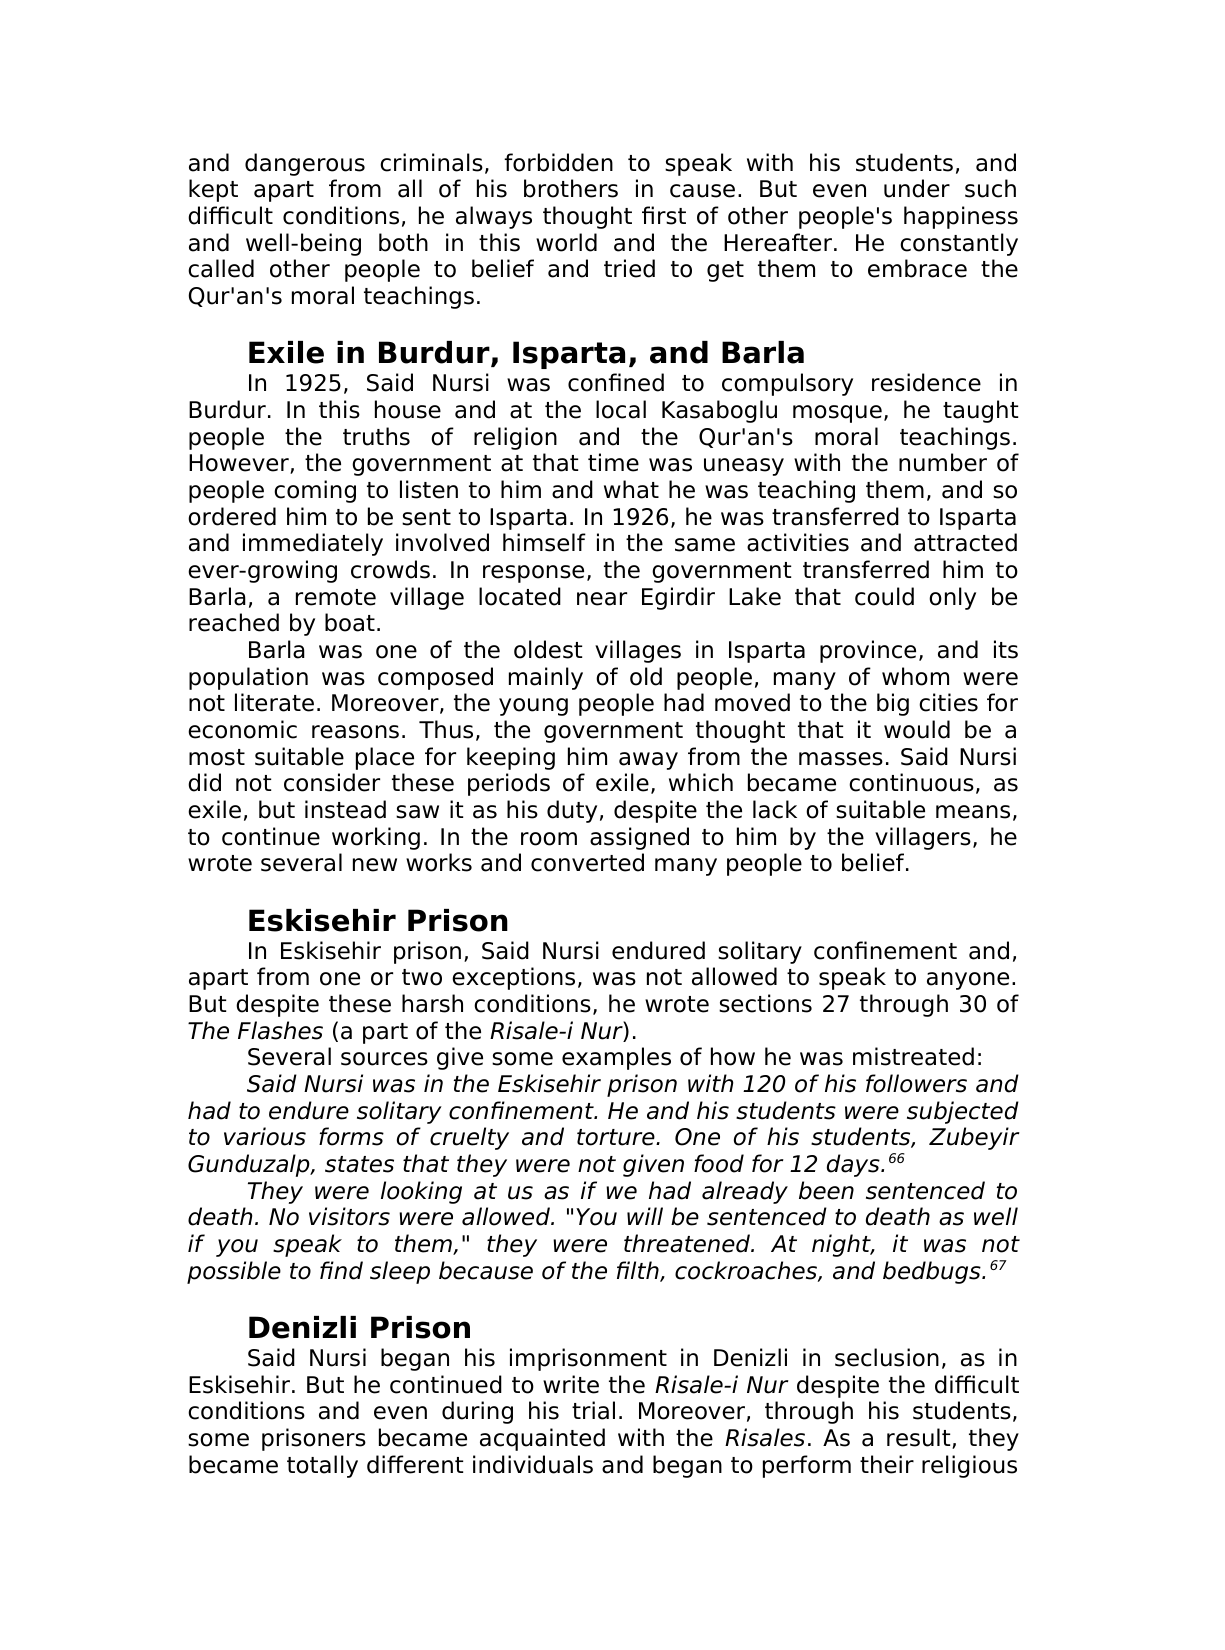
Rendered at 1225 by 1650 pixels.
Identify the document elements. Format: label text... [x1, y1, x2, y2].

text Said Nursi began his imprisonment in Denizli in seclusion, as in Eskisehir. But he continued to write the Risale-i Nur despite the difficult conditions and even during his trial. Moreover, through his students, some prisoners became acquainted with the Risales. As a result, they became totally different individuals and began to perform their religious [187, 1345, 1020, 1478]
text In 1925, Said Nursi was confined to compulsory residence in Burdur. In this house and at the local Kasaboglu mosque, he taught people the truths of religion and the Qur'an's moral teachings. However, the government at that time was uneasy with the number of people coming to listen to him and what he was teaching them, and so ordered him to be sent to Isparta. In 1926, he was transferred to Isparta and immediately involved himself in the same activities and attracted ever-growing crowds. In response, the government transferred him to Barla, a remote village located near Egirdir Lake that could only be reached by boat. [187, 371, 1020, 637]
text They were looking at us as if we had already been sentenced to death. No visitors were allowed. "You will be sentenced to death as well if you speak to them," they were threatened. At night, it was not possible to find sleep because of the filth, cockroaches, and bedbugs.67 [187, 1178, 1020, 1284]
text Said Nursi was in the Eskisehir prison with 120 of his followers and had to endure solitary confinement. He and his students were subjected to various forms of cruelty and torture. One of his students, Zubeyir Gunduzalp, states that they were not given food for 12 days.66 [187, 1071, 1020, 1178]
text and dangerous criminals, forbidden to speak with his students, and kept apart from all of his brothers in cause. But even under such difficult conditions, he always thought first of other people's happiness and well-being both in this world and the Hereafter. He constantly called other people to belief and tried to get them to embrace the Qur'an's moral teachings. [187, 150, 1020, 310]
text Barla was one of the oldest villages in Isparta province, and its population was composed mainly of old people, many of whom were not literate. Moreover, the young people had moved to the big cities for economic reasons. Thus, the government thought that it would be a most suitable place for keeping him away from the masses. Said Nursi did not consider these periods of exile, which became continuous, as exile, but instead saw it as his duty, despite the lack of suitable means, to continue working. In the room assigned to him by the villagers, he wrote several new works and converted many people to belief. [187, 637, 1020, 877]
text In Eskisehir prison, Said Nursi endured solitary confinement and, apart from one or two exceptions, was not allowed to speak to anyone. But despite these harsh conditions, he wrote sections 27 through 30 of The Flashes (a part of the Risale-i Nur). [187, 938, 1020, 1044]
text Several sources give some examples of how he was mistreated: [187, 1044, 1020, 1071]
text Denizli Prison [187, 1311, 1020, 1345]
text Eskisehir Prison [187, 904, 1020, 938]
text Exile in Burdur, Isparta, and Barla [187, 337, 1020, 371]
